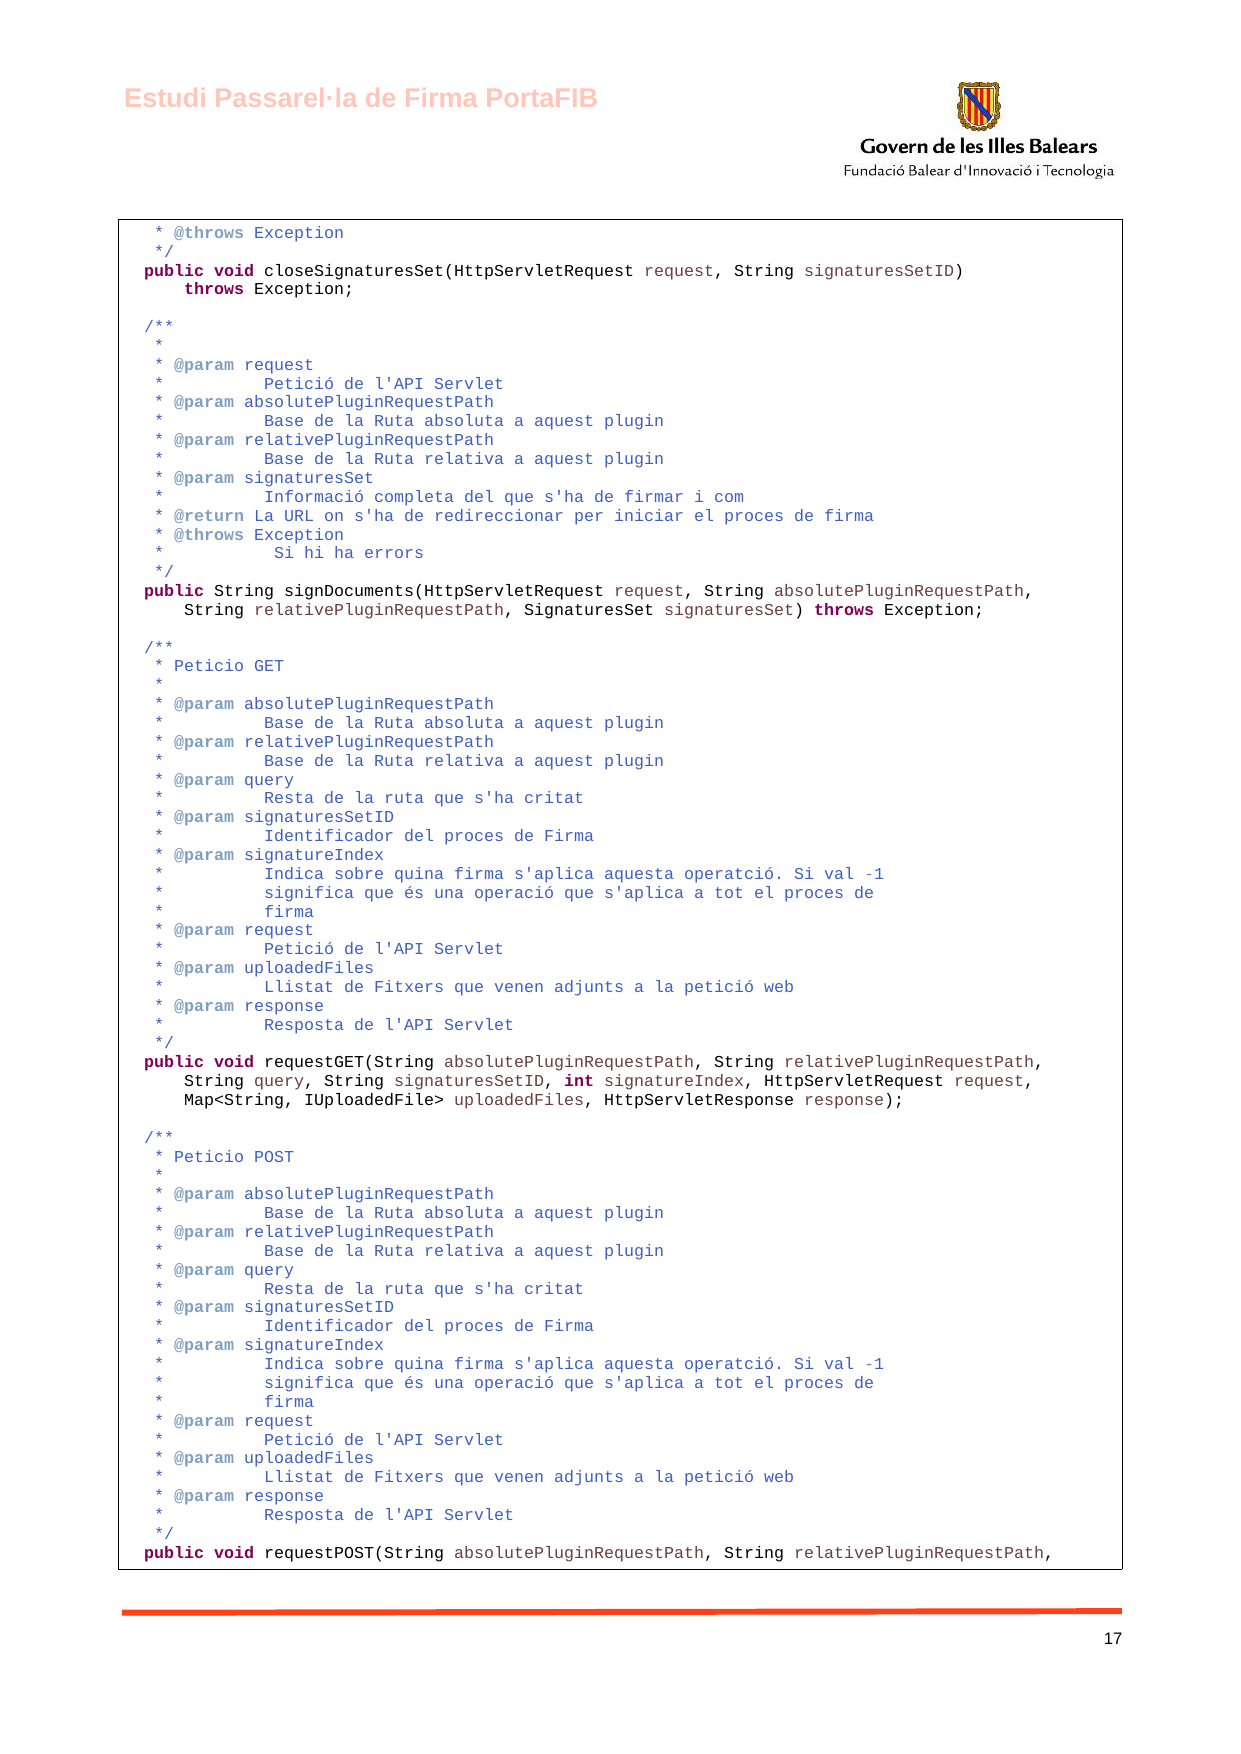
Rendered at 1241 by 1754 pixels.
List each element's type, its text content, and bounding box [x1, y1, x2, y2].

table_header * @throws Exception */ public void closeSignaturesSet(HttpServletRequest request, String signaturesSetID) throws Exception; /** * * @param request * Petició de l'API Servlet * @param absolutePluginRequestPath * Base de la Ruta absoluta a aquest plugin * @param relativePluginRequestPath * Base de la Ruta relativa a aquest plugin * @param signaturesSet * Informació completa del que s'ha de firmar i com * @return La URL on s'ha de redireccionar per iniciar el proces de firma * @throws Exception * Si hi ha errors */ public String signDocuments(HttpServletRequest request, String absolutePluginRequestPath, String relativePluginRequestPath, SignaturesSet signaturesSet) throws Exception; /** * Peticio GET * * @param absolutePluginRequestPath * Base de la Ruta absoluta a aquest plugin * @param relativePluginRequestPath * Base de la Ruta relativa a aquest plugin * @param query * Resta de la ruta que s'ha critat * @param signaturesSetID * Identificador del proces de Firma * @param signatureIndex * Indica sobre quina firma s'aplica aquesta operatció. Si val -1 * significa que és una operació que s'aplica a tot el proces de * firma * @param request * Petició de l'API Servlet * @param uploadedFiles * Llistat de Fitxers que venen adjunts a la petició web * @param response * Resposta de l'API Servlet */ public void requestGET(String absolutePluginRequestPath, String relativePluginRequestPath, String query, String signaturesSetID, int signatureIndex, HttpServletRequest request, Map<String, IUploadedFile> uploadedFiles, HttpServletResponse response); /** * Peticio POST * * @param absolutePluginRequestPath * Base de la Ruta absoluta a aquest plugin * @param relativePluginRequestPath * Base de la Ruta relativa a aquest plugin * @param query * Resta de la ruta que s'ha critat * @param signaturesSetID * Identificador del proces de Firma * @param signatureIndex * Indica sobre quina firma s'aplica aquesta operatció. Si val -1 * significa que és una operació que s'aplica a tot el proces de * firma * @param request * Petició de l'API Servlet * @param uploadedFiles * Llistat de Fitxers que venen adjunts a la petició web * @param response * Resposta de l'API Servlet */ public void requestPOST(String absolutePluginRequestPath, String relativePluginRequestPath, [119, 220, 1122, 1569]
picture [840, 82, 1117, 179]
